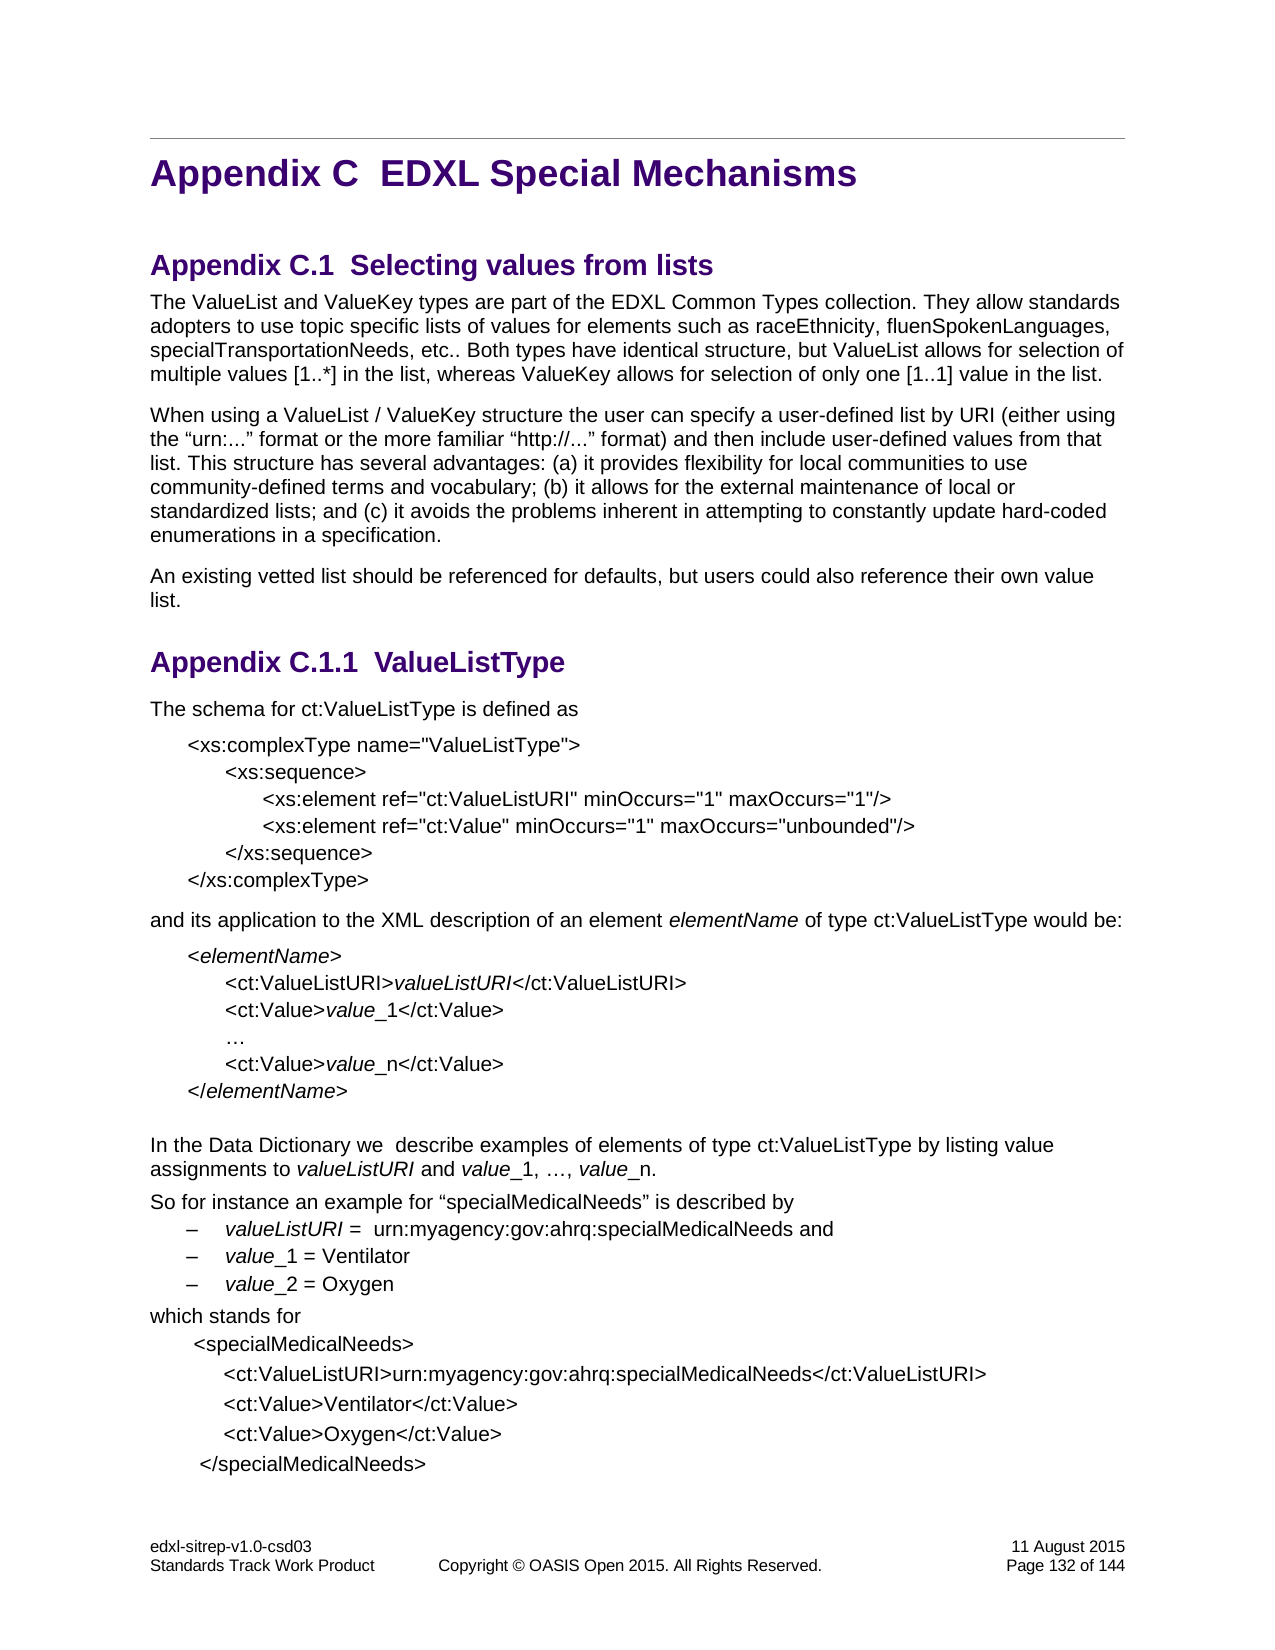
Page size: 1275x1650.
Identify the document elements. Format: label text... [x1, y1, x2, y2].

text </specialMedicalNeeds> [187, 1452, 1125, 1476]
text In the Data Dictionary we describe examples of elements of type ct:ValueListType by listing value assignments to valueListURI and value_1, …, value_n. [150, 1133, 1125, 1181]
text <xs:element ref="ct:Value" minOccurs="1" maxOccurs="unbounded"/> [187, 814, 1125, 838]
text which stands for [150, 1304, 1125, 1328]
text The schema for ct:ValueListType is defined as [150, 697, 1125, 721]
list value_2 = Oxygen [186, 1271, 1125, 1296]
text <xs:complexType name="ValueListType"> [187, 733, 1125, 757]
text <specialMedicalNeeds> [187, 1332, 1125, 1356]
text </xs:sequence> [187, 841, 1125, 865]
text <ct:ValueListURI>valueListURI</ct:ValueListURI> [187, 971, 1125, 995]
subtitle Selecting values from lists [150, 248, 1125, 282]
text <ct:Value>value_n</ct:Value> [187, 1052, 1125, 1076]
text and its application to the XML description of an element elementName of type ct:ValueListType would be: [150, 907, 1125, 932]
text The ValueList and ValueKey types are part of the EDXL Common Types collection. They allow standards adopters to use topic specific lists of values for elements such as raceEthnicity, fluenSpokenLanguages, specialTransportationNeeds, etc.. Both types have identical structure, but ValueList allows for selection of multiple values [1..*] in the list, whereas ValueKey allows for selection of only one [1..1] value in the list. [150, 290, 1125, 386]
subtitle EDXL Special Mechanisms [150, 139, 1125, 194]
subtitle ValueListType [150, 645, 1125, 679]
list value_1 = Ventilator [186, 1244, 1125, 1268]
text <ct:ValueListURI>urn:myagency:gov:ahrq:specialMedicalNeeds</ct:ValueListURI> [187, 1362, 1125, 1386]
text <elementName> [187, 943, 1125, 968]
text … [187, 1025, 1125, 1049]
text <ct:Value>value_1</ct:Value> [187, 998, 1125, 1022]
text </elementName> [187, 1079, 1125, 1103]
text <xs:sequence> [187, 760, 1125, 784]
text </xs:complexType> [187, 868, 1125, 892]
list valueListURI = urn:myagency:gov:ahrq:specialMedicalNeeds and [186, 1217, 1125, 1241]
text When using a ValueList / ValueKey structure the user can specify a user-defined list by URI (either using the “urn:...” format or the more familiar “http://...” format) and then include user-defined values from that list. This structure has several advantages: (a) it provides flexibility for local communities to use community-defined terms and vocabulary; (b) it allows for the external maintenance of local or standardized lists; and (c) it avoids the problems inherent in attempting to constantly update hard-coded enumerations in a specification. [150, 403, 1125, 547]
text <xs:element ref="ct:ValueListURI" minOccurs="1" maxOccurs="1"/> [187, 787, 1125, 811]
text An existing vetted list should be referenced for defaults, but users could also reference their own value list. [150, 564, 1125, 612]
text <ct:Value>Oxygen</ct:Value> [187, 1422, 1125, 1446]
text <ct:Value>Ventilator</ct:Value> [187, 1392, 1125, 1416]
text So for instance an example for “specialMedicalNeeds” is described by [150, 1190, 1125, 1214]
